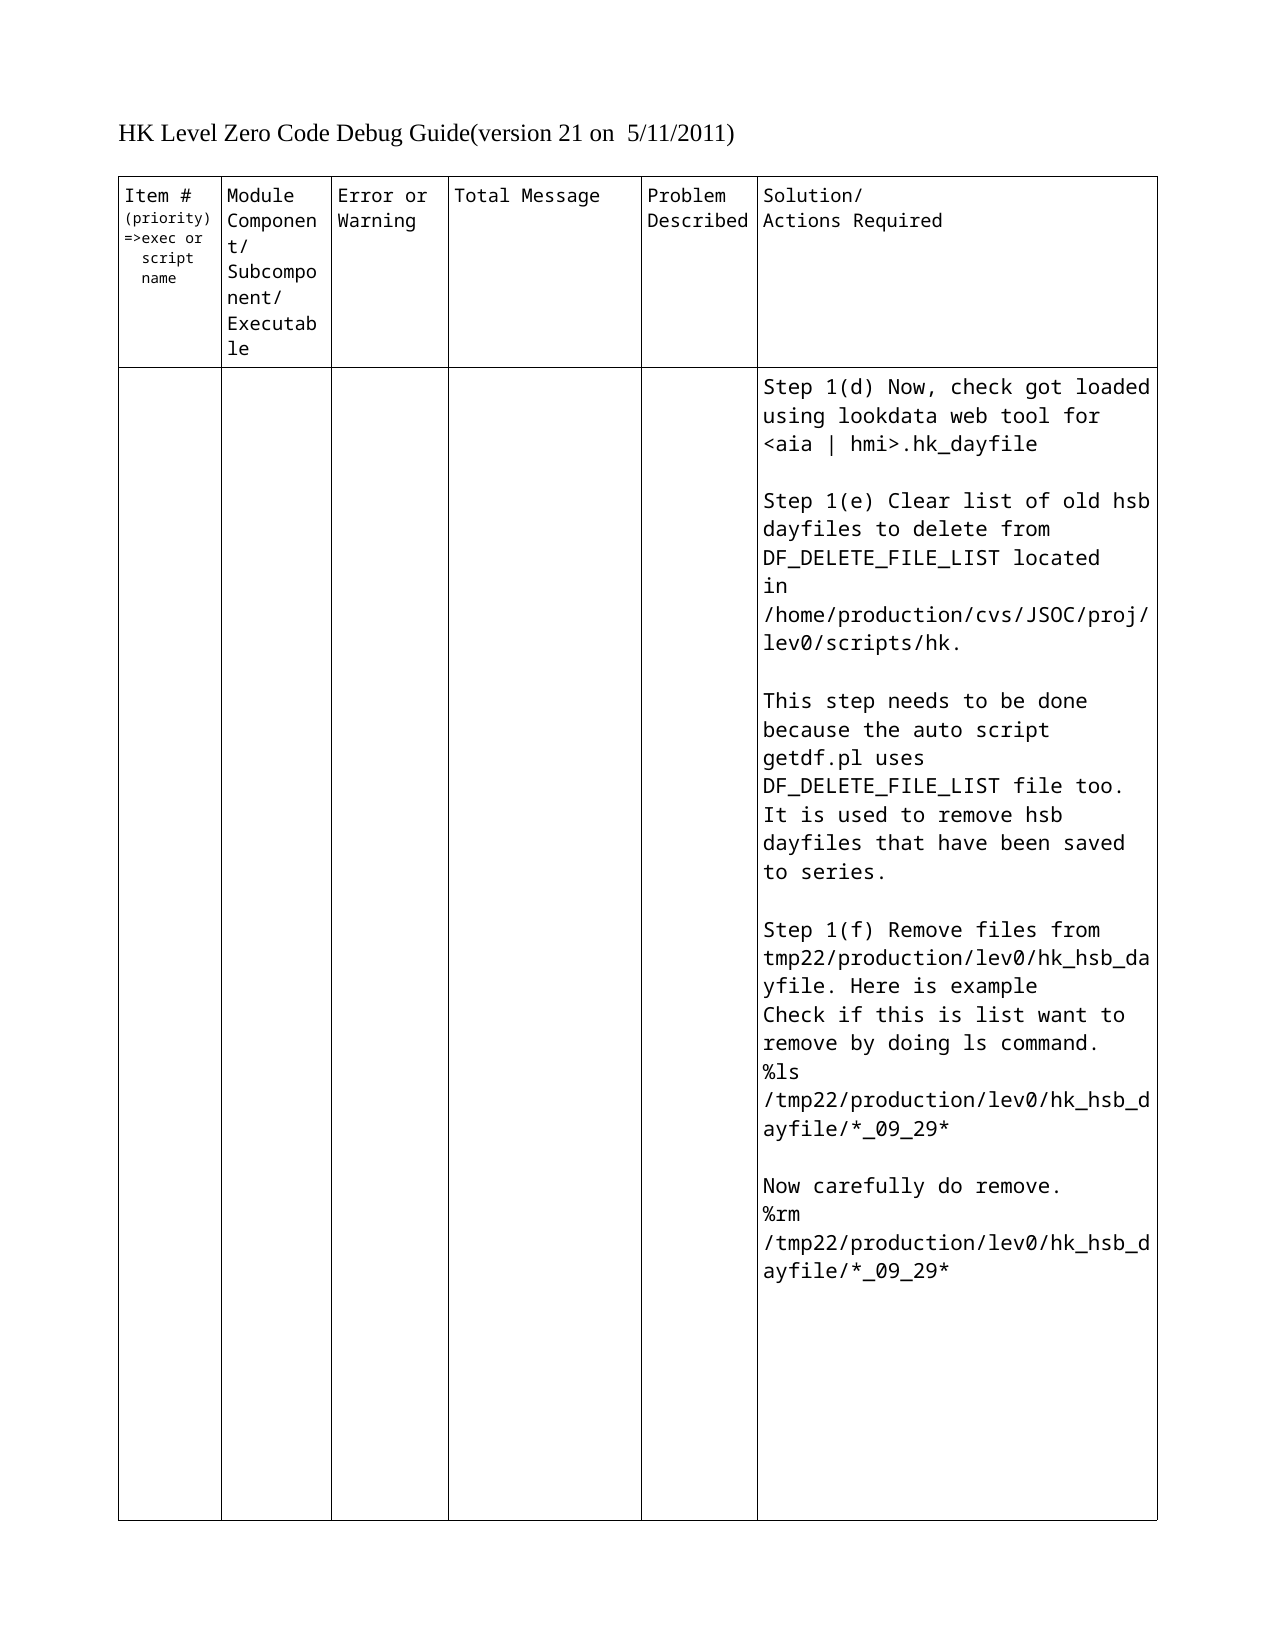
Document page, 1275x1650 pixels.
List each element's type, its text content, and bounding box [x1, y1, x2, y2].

table_header Item # (priority) =>exec or script name [119, 177, 221, 367]
table_header Error or Warning [332, 177, 448, 367]
table_cell Step 1(d) Now, check got loaded using lookdata web tool for <aia | hmi>.hk_dayfile Step 1(e) Clear list of old hsb dayfiles to delete from DF_DELETE_FILE_LIST located in /home/production/cvs/JSOC/proj/lev0/scripts/hk. This step needs to be done because the auto script getdf.pl uses DF_DELETE_FILE_LIST file too. It is used to remove hsb dayfiles that have been saved to series. Step 1(f) Remove files from tmp22/production/lev0/hk_hsb_dayfile. Here is example Check if this is list want to remove by doing ls command. %ls /tmp22/production/lev0/hk_hsb_dayfile/*_09_29* Now carefully do remove. %rm /tmp22/production/lev0/hk_hsb_dayfile/*_09_29* [758, 368, 1157, 1520]
table_cell [642, 368, 757, 1520]
table_header Total Message [449, 177, 641, 367]
table_cell [119, 368, 221, 1520]
table_header Solution/ Actions Required [758, 177, 1157, 367]
table_cell [332, 368, 448, 1520]
table_cell [449, 368, 641, 1520]
table_header Problem Described [642, 177, 757, 367]
table_header Module Component/ Subcomponent/ Executable [222, 177, 331, 367]
table_cell [222, 368, 331, 1520]
